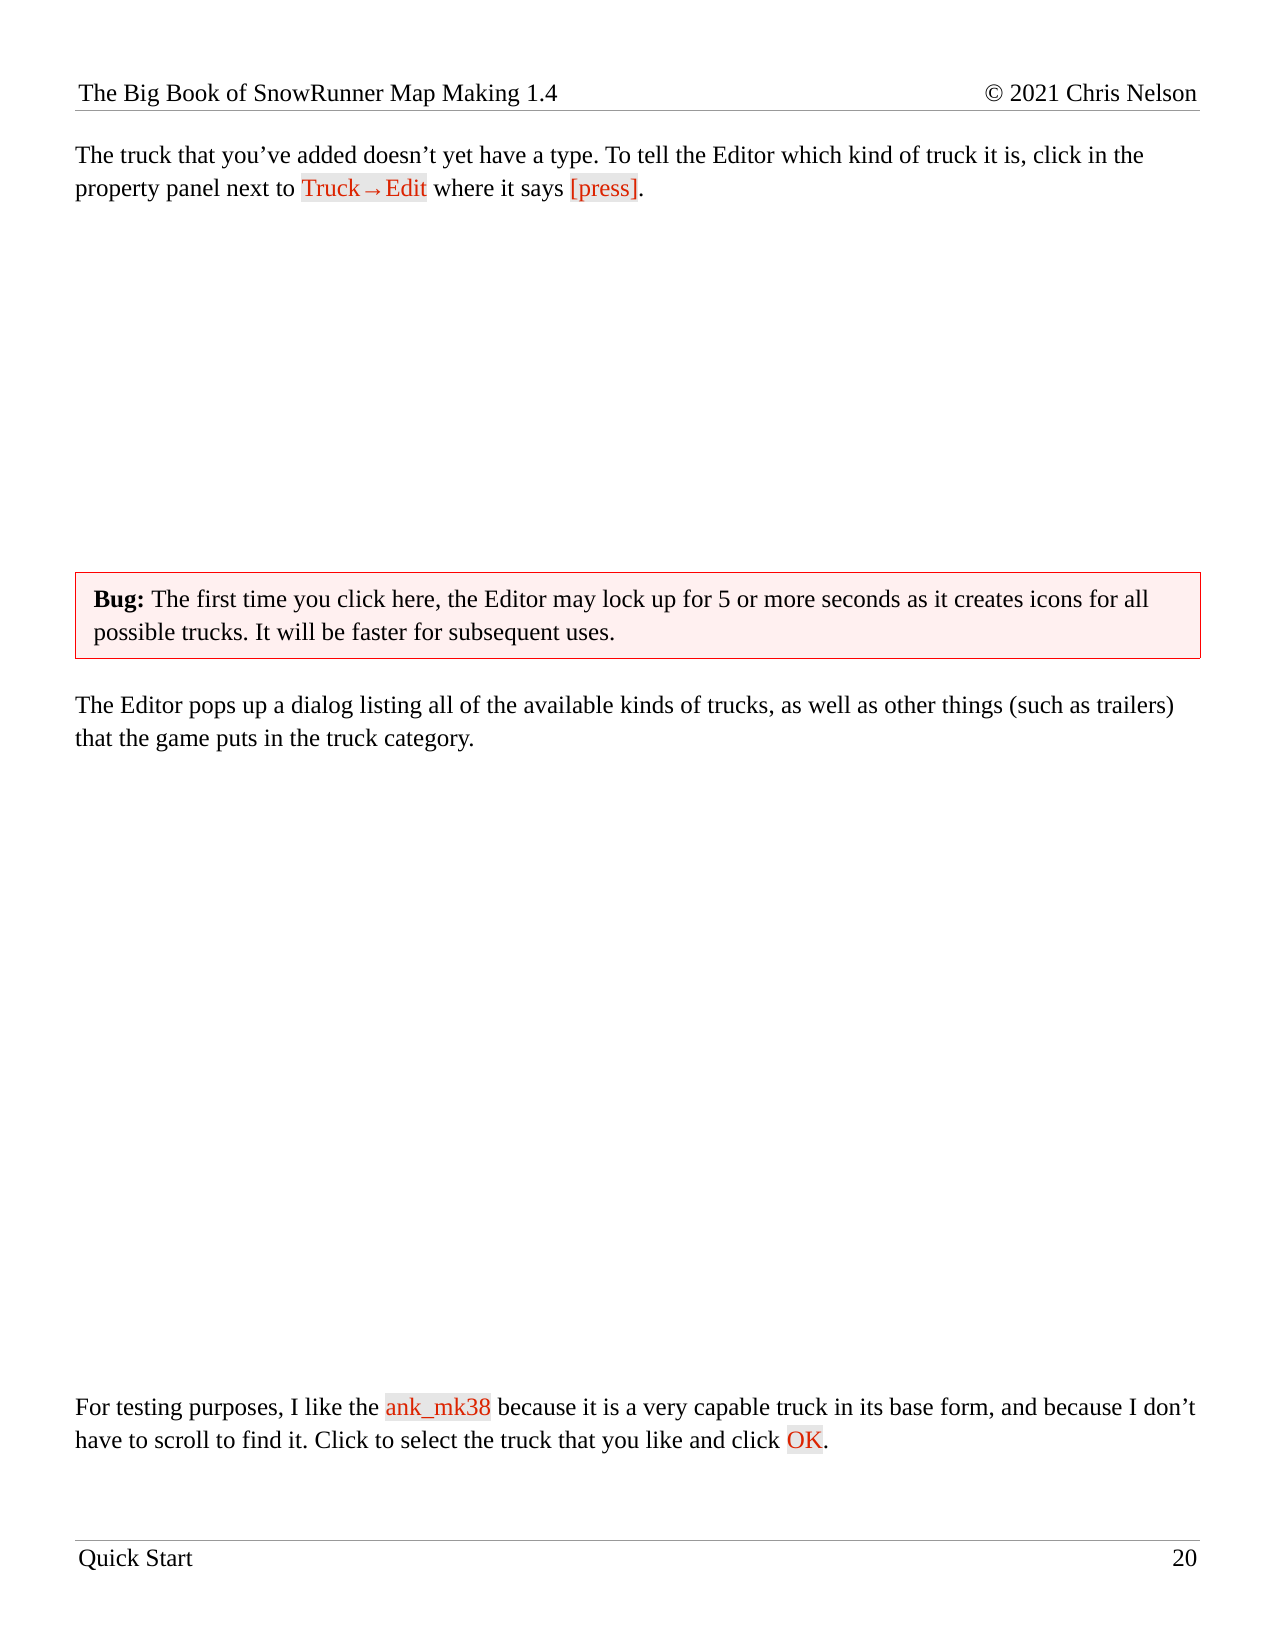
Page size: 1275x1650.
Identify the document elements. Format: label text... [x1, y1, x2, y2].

list The first time you click here, the Editor may lock up for 5 or more seconds as it creates icons for all possible trucks. It will be faster for subsequent uses. [76, 573, 1200, 658]
text The truck that you’ve added doesn’t yet have a type. To tell the Editor which kind of truck it is, click in the property panel next to Truck→Edit where it says [press]. [75, 140, 1200, 202]
text For testing purposes, I like the ank_mk38 because it is a very capable truck in its base form, and because I don’t have to scroll to find it. Click to select the truck that you like and click OK. [75, 1392, 1200, 1454]
text The Editor pops up a dialog listing all of the available kinds of trucks, as well as other things (such as trailers) that the game puts in the truck category. [75, 690, 1200, 751]
